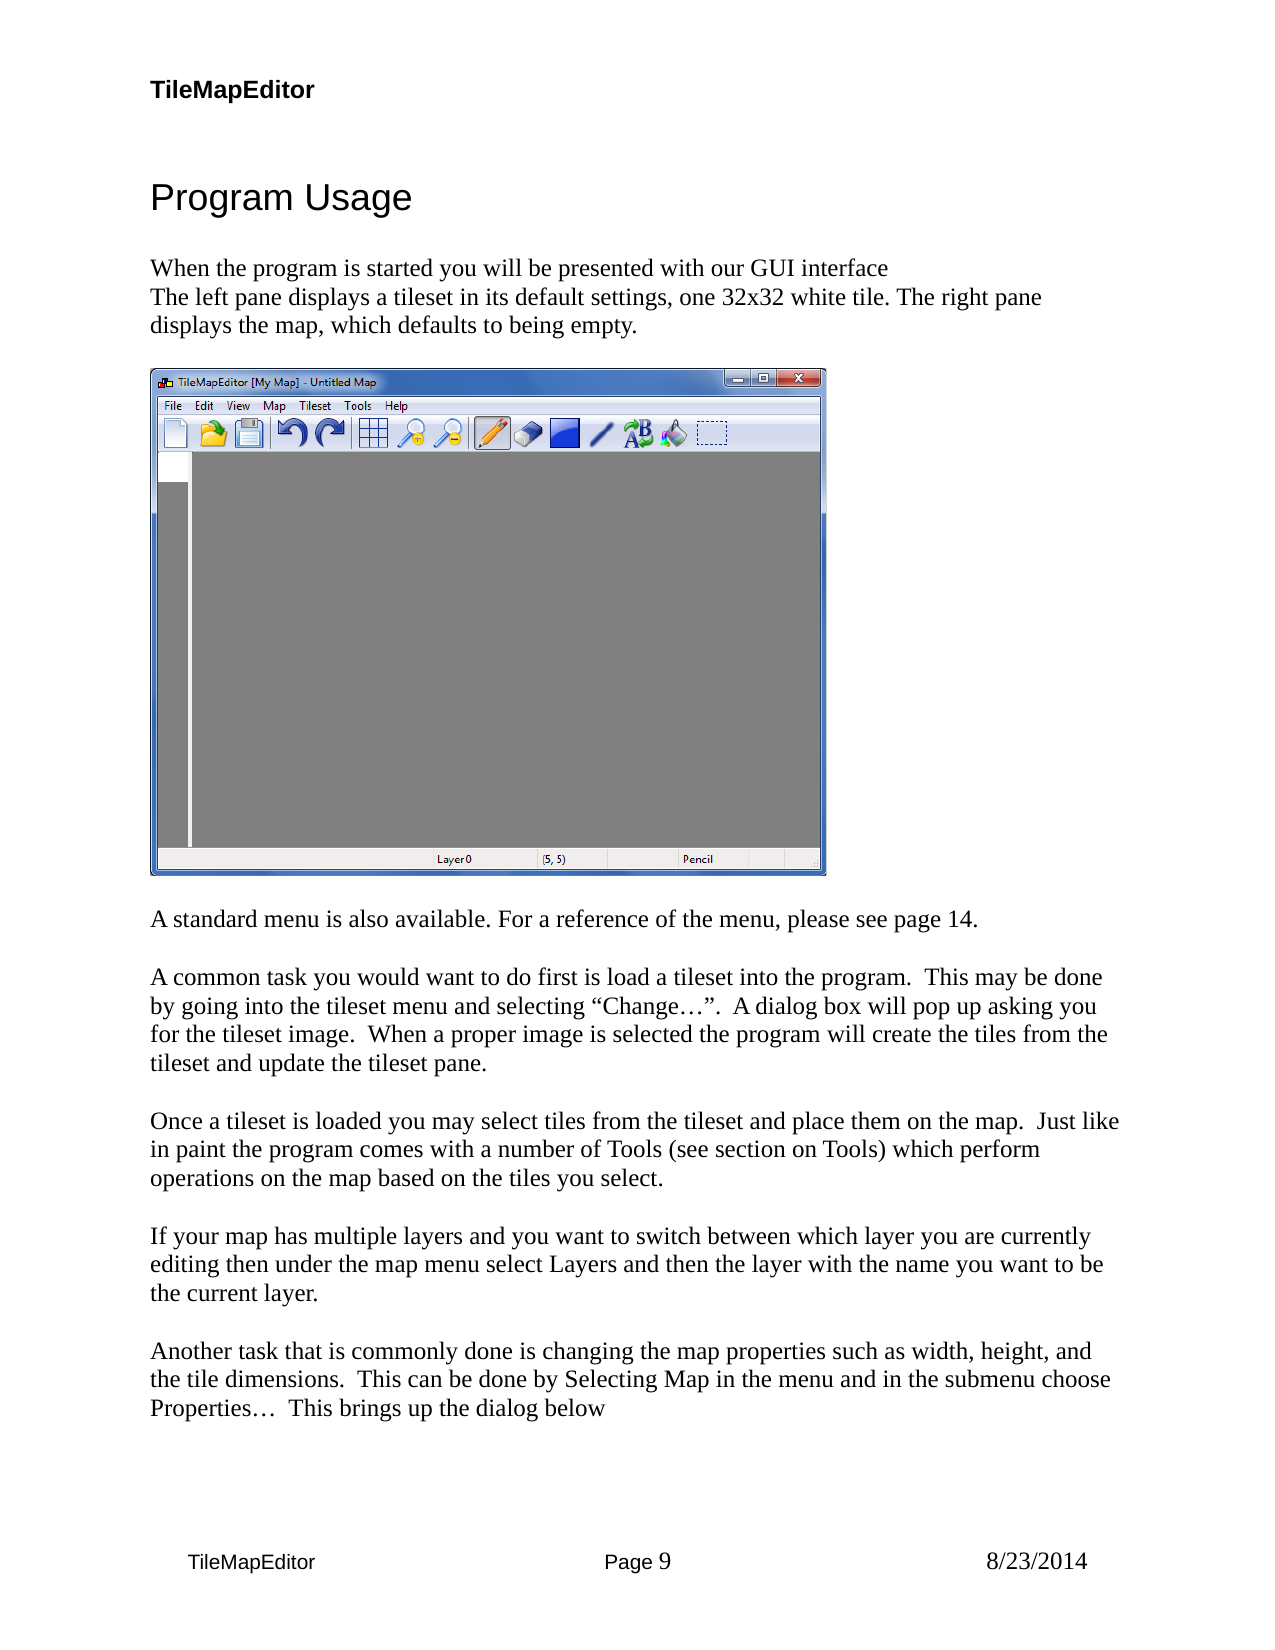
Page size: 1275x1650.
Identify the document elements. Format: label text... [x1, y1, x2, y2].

text The left pane displays a tileset in its default settings, one 32x32 white tile. The right pane displays the map, which defaults to being empty. [150, 282, 1125, 339]
subtitle Program Usage [150, 175, 1125, 218]
text Once a tileset is loaded you may select tiles from the tileset and place them on the map. Just like in paint the program comes with a number of Tools (see section on Tools) which perform operations on the map based on the tiles you select. [150, 1106, 1125, 1192]
text Another task that is commonly done is changing the map properties such as width, height, and the tile dimensions. This can be done by Selecting Map in the menu and in the submenu choose Properties… This brings up the dialog below [150, 1336, 1125, 1422]
text A standard menu is also available. For a reference of the menu, please see page 14. [150, 904, 1125, 933]
text When the program is started you will be presented with our GUI interface [150, 253, 1125, 282]
text A common task you would want to do first is load a tileset into the program. This may be done by going into the tileset menu and selecting “Change…”. A dialog box will pop up asking you for the tileset image. When a proper image is selected the program will create the tiles from the tileset and update the tileset pane. [150, 962, 1125, 1077]
text If your map has multiple layers and you want to switch between which layer you are currently editing then under the map menu select Layers and then the layer with the name you want to be the current layer. [150, 1221, 1125, 1307]
picture [150, 368, 827, 876]
